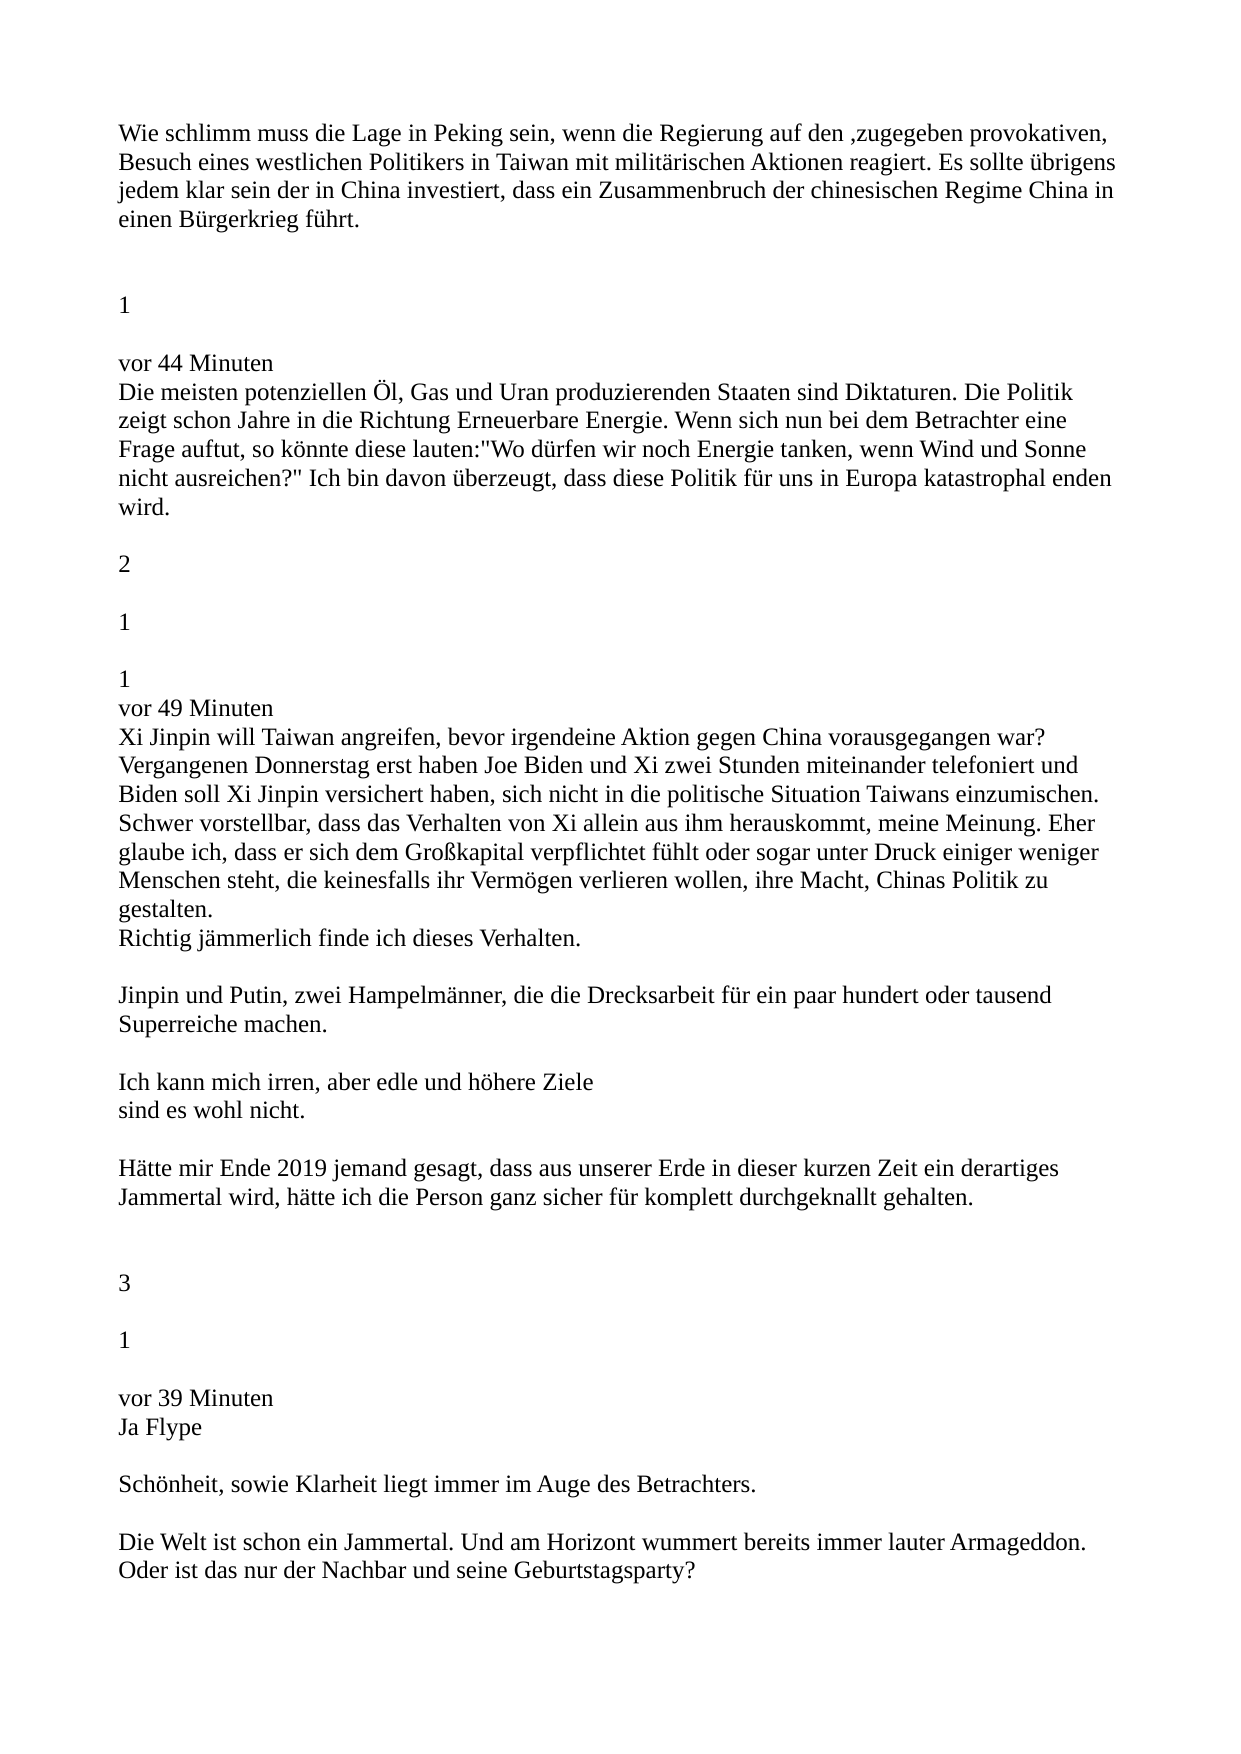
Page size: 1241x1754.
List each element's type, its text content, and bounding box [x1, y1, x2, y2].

text Vergangenen Donnerstag erst haben Joe Biden und Xi zwei Stunden miteinander telefoniert und Biden soll Xi Jinpin versichert haben, sich nicht in die politische Situation Taiwans einzumischen. [118, 751, 1122, 808]
text 1 [118, 1326, 1122, 1354]
text Hätte mir Ende 2019 jemand gesagt, dass aus unserer Erde in dieser kurzen Zeit ein derartiges Jammertal wird, hätte ich die Person ganz sicher für komplett durchgeknallt gehalten. [118, 1153, 1122, 1211]
text Wie schlimm muss die Lage in Peking sein, wenn die Regierung auf den ,zugegeben provokativen, Besuch eines westlichen Politikers in Taiwan mit militärischen Aktionen reagiert. Es sollte übrigens jedem klar sein der in China investiert, dass ein Zusammenbruch der chinesischen Regime China in einen Bürgerkrieg führt. [118, 118, 1122, 233]
text 2 [118, 549, 1122, 578]
text sind es wohl nicht. [118, 1096, 1122, 1124]
text Xi Jinpin will Taiwan angreifen, bevor irgendeine Aktion gegen China vorausgegangen war? [118, 722, 1122, 751]
text 1 [118, 291, 1122, 319]
text Ich kann mich irren, aber edle und höhere Ziele [118, 1067, 1122, 1096]
text Schwer vorstellbar, dass das Verhalten von Xi allein aus ihm herauskommt, meine Meinung. Eher glaube ich, dass er sich dem Großkapital verpflichtet fühlt oder sogar unter Druck einiger weniger Menschen steht, die keinesfalls ihr Vermögen verlieren wollen, ihre Macht, Chinas Politik zu gestalten. [118, 808, 1122, 923]
text Die meisten potenziellen Öl, Gas und Uran produzierenden Staaten sind Diktaturen. Die Politik zeigt schon Jahre in die Richtung Erneuerbare Energie. Wenn sich nun bei dem Betrachter eine Frage auftut, so könnte diese lauten:"Wo dürfen wir noch Energie tanken, wenn Wind und Sonne nicht ausreichen?" Ich bin davon überzeugt, dass diese Politik für uns in Europa katastrophal enden wird. [118, 377, 1122, 521]
text 3 [118, 1268, 1122, 1297]
text 1 [118, 664, 1122, 693]
text vor 49 Minuten [118, 693, 1122, 722]
text vor 39 Minuten [118, 1383, 1122, 1412]
text Schönheit, sowie Klarheit liegt immer im Auge des Betrachters. [118, 1469, 1122, 1498]
text Ja Flype [118, 1412, 1122, 1441]
text Jinpin und Putin, zwei Hampelmänner, die die Drecksarbeit für ein paar hundert oder tausend Superreiche machen. [118, 981, 1122, 1038]
text vor 44 Minuten [118, 348, 1122, 377]
text Die Welt ist schon ein Jammertal. Und am Horizont wummert bereits immer lauter Armageddon. Oder ist das nur der Nachbar und seine Geburtstagsparty? [118, 1527, 1122, 1584]
text 1 [118, 607, 1122, 636]
text Richtig jämmerlich finde ich dieses Verhalten. [118, 923, 1122, 952]
